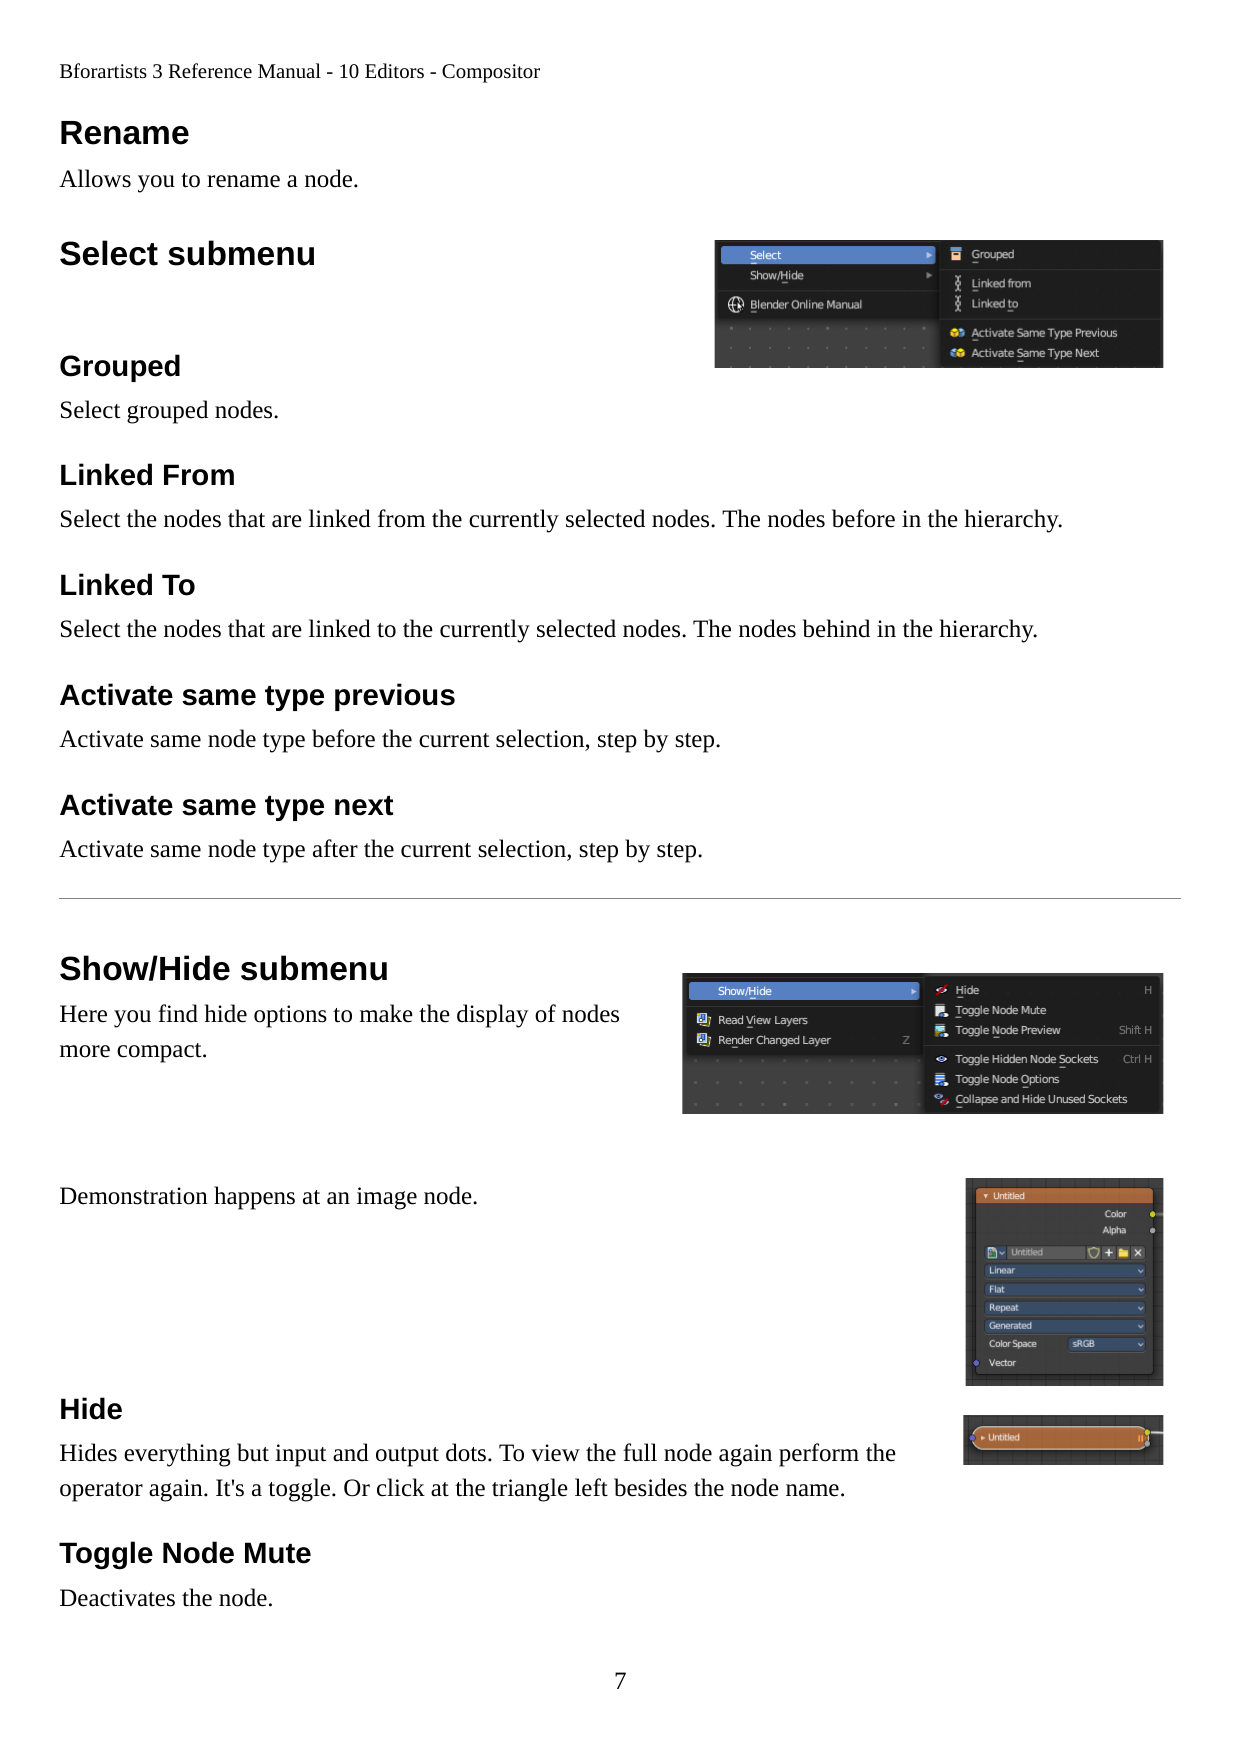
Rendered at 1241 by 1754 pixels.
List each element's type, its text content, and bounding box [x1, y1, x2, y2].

subtitle Show/Hide submenu [59, 948, 1181, 987]
text Hides everything but input and output dots. To view the full node again perform the operator again. It's a toggle. Or click at the triangle left besides the node name. [59, 1438, 1181, 1501]
text Select the nodes that are linked to the currently selected nodes. The nodes behind in the hierarchy. [59, 614, 1181, 643]
text Allows you to rename a node. [59, 164, 1181, 192]
subtitle Toggle Node Mute [59, 1536, 1181, 1570]
text Select the nodes that are linked from the currently selected nodes. The nodes before in the hierarchy. [59, 504, 1181, 533]
subtitle Activate same type previous [59, 678, 1181, 712]
subtitle Linked To [59, 568, 1181, 602]
picture [965, 1178, 1164, 1386]
subtitle Select submenu [59, 234, 1181, 272]
text Here you find hide options to make the display of nodes more compact. [59, 999, 682, 1063]
subtitle Activate same type next [59, 788, 1181, 822]
picture [682, 973, 1164, 1114]
subtitle Rename [59, 113, 1181, 151]
text Deactivates the node. [59, 1583, 1181, 1611]
text Demonstration happens at an image node. [59, 1181, 965, 1210]
subtitle Grouped [59, 348, 1181, 382]
text Activate same node type before the current selection, step by step. [59, 724, 1181, 753]
subtitle Linked From [59, 458, 1181, 492]
text Activate same node type after the current selection, step by step. [59, 834, 1181, 863]
picture [963, 1415, 1164, 1465]
text Select grouped nodes. [59, 395, 1181, 423]
subtitle Hide [59, 1392, 1181, 1426]
picture [714, 240, 1164, 368]
